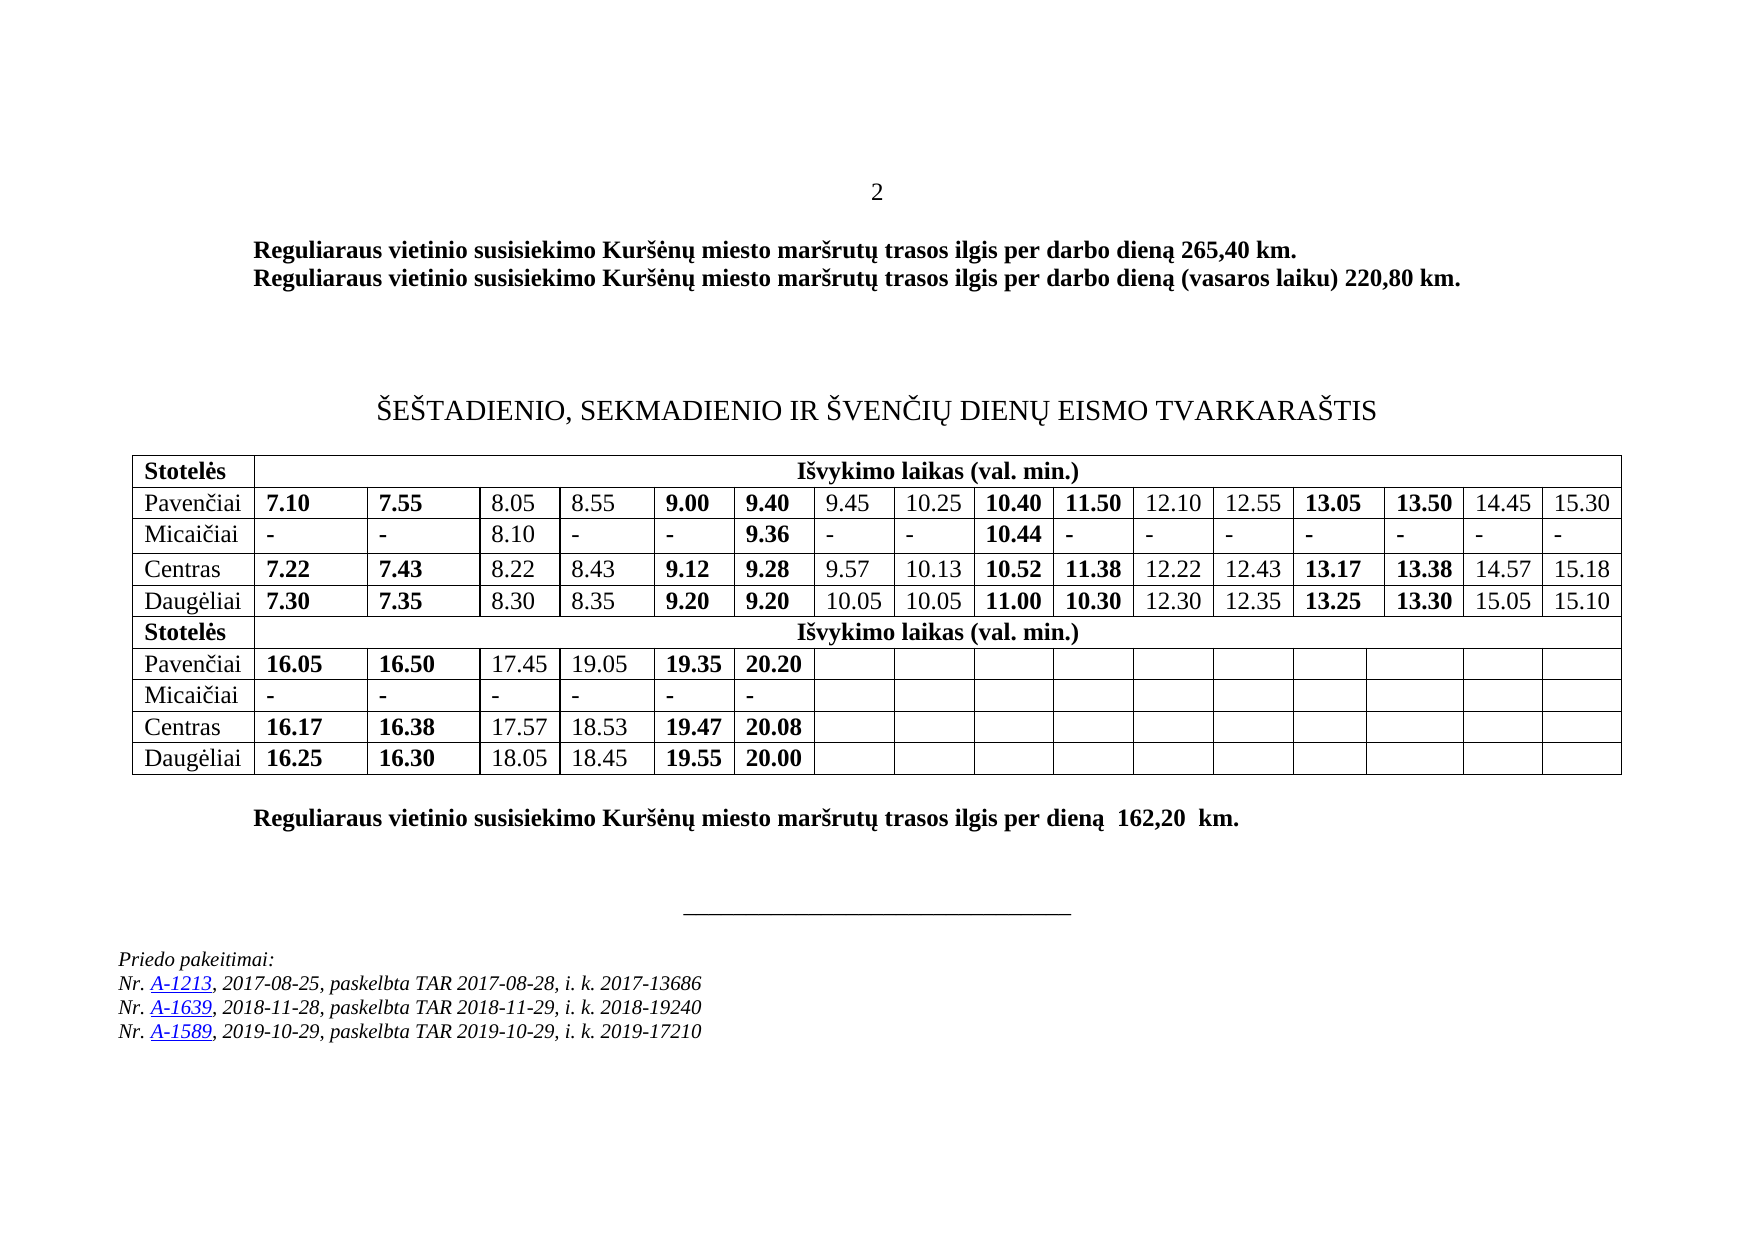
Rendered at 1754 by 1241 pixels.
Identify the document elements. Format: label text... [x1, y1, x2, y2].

table_cell [895, 649, 974, 679]
table_cell [1214, 743, 1293, 773]
table_cell 12.55 [1214, 488, 1293, 518]
table_cell 14.45 [1464, 488, 1542, 518]
table_cell - [1385, 519, 1463, 553]
table_cell 9.45 [815, 488, 894, 518]
table_cell [1543, 743, 1621, 773]
table_cell 7.43 [368, 554, 479, 585]
table_cell - [655, 680, 734, 711]
text Reguliaraus vietinio susisiekimo Kuršėnų miesto maršrutų trasos ilgis per darbo dieną 265,40 km. [118, 235, 1636, 263]
text _______________________________ [118, 889, 1636, 918]
table_cell [895, 743, 974, 773]
table_cell [1543, 680, 1621, 711]
table_cell [1464, 712, 1542, 742]
table_cell [1214, 649, 1293, 679]
table_cell 9.40 [735, 488, 814, 518]
table_cell 19.47 [655, 712, 734, 742]
table_cell - [368, 519, 479, 553]
table_cell - [255, 680, 367, 711]
table_cell 8.43 [561, 554, 654, 585]
table_cell - [561, 519, 654, 553]
table_cell 12.22 [1134, 554, 1213, 585]
table_cell Pavenčiai [133, 488, 254, 518]
table_cell [1367, 649, 1463, 679]
table_cell 12.30 [1134, 586, 1213, 616]
table_cell [1367, 680, 1463, 711]
table_cell 18.45 [561, 743, 654, 773]
table_cell [1134, 649, 1213, 679]
text Reguliaraus vietinio susisiekimo Kuršėnų miesto maršrutų trasos ilgis per darbo dieną (vasaros laiku) 220,80 km. [118, 263, 1636, 292]
text Priedo pakeitimai: [118, 947, 1636, 971]
table_cell 13.50 [1385, 488, 1463, 518]
table_cell [1054, 680, 1133, 711]
table_cell 10.25 [895, 488, 974, 518]
table_cell [1054, 649, 1133, 679]
table_cell 9.57 [815, 554, 894, 585]
table_cell 20.00 [735, 743, 814, 773]
table_cell [1294, 680, 1366, 711]
table_cell 10.05 [895, 586, 974, 616]
table_cell Daugėliai [133, 586, 254, 616]
table_cell 9.00 [655, 488, 734, 518]
table_cell 15.18 [1543, 554, 1621, 585]
table_cell Micaičiai [133, 680, 254, 711]
table_cell Centras [133, 554, 254, 585]
table_cell - [1294, 519, 1384, 553]
table_cell [1134, 680, 1213, 711]
table_cell - [895, 519, 974, 553]
table_cell 20.20 [735, 649, 814, 679]
table_cell [1294, 712, 1366, 742]
table_cell - [655, 519, 734, 553]
table_cell 16.05 [255, 649, 367, 679]
table_cell 20.08 [735, 712, 814, 742]
table_cell 8.30 [481, 586, 559, 616]
table_cell 7.30 [255, 586, 367, 616]
table_cell [815, 743, 894, 773]
table_cell 13.30 [1385, 586, 1463, 616]
text ŠEŠTADIENIO, SEKMADIENIO IR ŠVENČIŲ DIENŲ EISMO TVARKARAŠTIS [118, 393, 1636, 426]
table_cell [1464, 649, 1542, 679]
table_cell [1464, 743, 1542, 773]
table_cell [975, 712, 1053, 742]
table_cell Centras [133, 712, 254, 742]
table_cell 8.10 [481, 519, 559, 553]
table_cell - [1054, 519, 1133, 553]
table_cell 8.55 [561, 488, 654, 518]
table_cell 8.05 [481, 488, 559, 518]
table_cell Išvykimo laikas (val. min.) [255, 617, 1621, 648]
table_cell 8.35 [561, 586, 654, 616]
table_cell Stotelės [133, 617, 254, 648]
table_cell - [561, 680, 654, 711]
table_cell 15.30 [1543, 488, 1621, 518]
table_cell 7.55 [368, 488, 479, 518]
table_cell [1294, 649, 1366, 679]
table_cell 12.10 [1134, 488, 1213, 518]
table_cell 11.38 [1054, 554, 1133, 585]
table_cell 7.10 [255, 488, 367, 518]
table_cell 10.40 [975, 488, 1053, 518]
table_cell 7.22 [255, 554, 367, 585]
text Nr. A-1213, 2017-08-25, paskelbta TAR 2017-08-28, i. k. 2017-13686 [118, 971, 1636, 995]
table_cell [1054, 743, 1133, 773]
table_cell 18.05 [481, 743, 559, 773]
table_cell - [735, 680, 814, 711]
table_cell 14.57 [1464, 554, 1542, 585]
table_header Stotelės [133, 456, 254, 487]
table_cell 13.25 [1294, 586, 1384, 616]
table_cell 17.57 [481, 712, 559, 742]
table_cell 19.55 [655, 743, 734, 773]
table_cell [895, 680, 974, 711]
table_cell - [1214, 519, 1293, 553]
table_cell [1367, 712, 1463, 742]
table_cell 13.38 [1385, 554, 1463, 585]
table_cell 10.05 [815, 586, 894, 616]
table_cell [815, 680, 894, 711]
table_cell [975, 649, 1053, 679]
table_cell [1134, 743, 1213, 773]
table_cell [975, 743, 1053, 773]
table_cell 17.45 [481, 649, 559, 679]
table_cell [1214, 680, 1293, 711]
table_cell [1543, 712, 1621, 742]
text Reguliaraus vietinio susisiekimo Kuršėnų miesto maršrutų trasos ilgis per dieną 162,20 km. [118, 803, 1636, 832]
table_cell 9.36 [735, 519, 814, 553]
table_cell [1214, 712, 1293, 742]
table_cell [815, 649, 894, 679]
table_cell 15.10 [1543, 586, 1621, 616]
table_cell [1294, 743, 1366, 773]
table_cell 15.05 [1464, 586, 1542, 616]
text Nr. A-1639, 2018-11-28, paskelbta TAR 2018-11-29, i. k. 2018-19240 [118, 995, 1636, 1019]
table_cell - [1134, 519, 1213, 553]
table_cell 10.52 [975, 554, 1053, 585]
table_cell Daugėliai [133, 743, 254, 773]
table_cell 13.05 [1294, 488, 1384, 518]
table_cell 9.20 [735, 586, 814, 616]
table_cell 8.22 [481, 554, 559, 585]
table_cell - [815, 519, 894, 553]
table_cell Pavenčiai [133, 649, 254, 679]
table_cell 11.50 [1054, 488, 1133, 518]
table_cell 19.35 [655, 649, 734, 679]
table_cell [815, 712, 894, 742]
table_header Išvykimo laikas (val. min.) [255, 456, 1621, 487]
table_cell [1367, 743, 1463, 773]
table_cell [1134, 712, 1213, 742]
table_cell 11.00 [975, 586, 1053, 616]
table_cell Micaičiai [133, 519, 254, 553]
table_cell - [481, 680, 559, 711]
table_cell 10.44 [975, 519, 1053, 553]
table_cell 18.53 [561, 712, 654, 742]
table_cell [1464, 680, 1542, 711]
table_cell 16.38 [368, 712, 479, 742]
table_cell 9.12 [655, 554, 734, 585]
table_cell [895, 712, 974, 742]
table_cell [1543, 649, 1621, 679]
table_cell 13.17 [1294, 554, 1384, 585]
table_cell 10.30 [1054, 586, 1133, 616]
table_cell 12.43 [1214, 554, 1293, 585]
table_cell - [1464, 519, 1542, 553]
table_cell [975, 680, 1053, 711]
table_cell 19.05 [561, 649, 654, 679]
text Nr. A-1589, 2019-10-29, paskelbta TAR 2019-10-29, i. k. 2019-17210 [118, 1019, 1636, 1043]
table_cell 12.35 [1214, 586, 1293, 616]
table_cell 16.17 [255, 712, 367, 742]
table_cell 16.30 [368, 743, 479, 773]
table_cell 7.35 [368, 586, 479, 616]
table_cell 16.50 [368, 649, 479, 679]
table_cell 16.25 [255, 743, 367, 773]
table_cell 9.28 [735, 554, 814, 585]
table_cell 10.13 [895, 554, 974, 585]
table_cell 9.20 [655, 586, 734, 616]
table_cell - [1543, 519, 1621, 553]
table_cell - [255, 519, 367, 553]
table_cell - [368, 680, 479, 711]
table_cell [1054, 712, 1133, 742]
